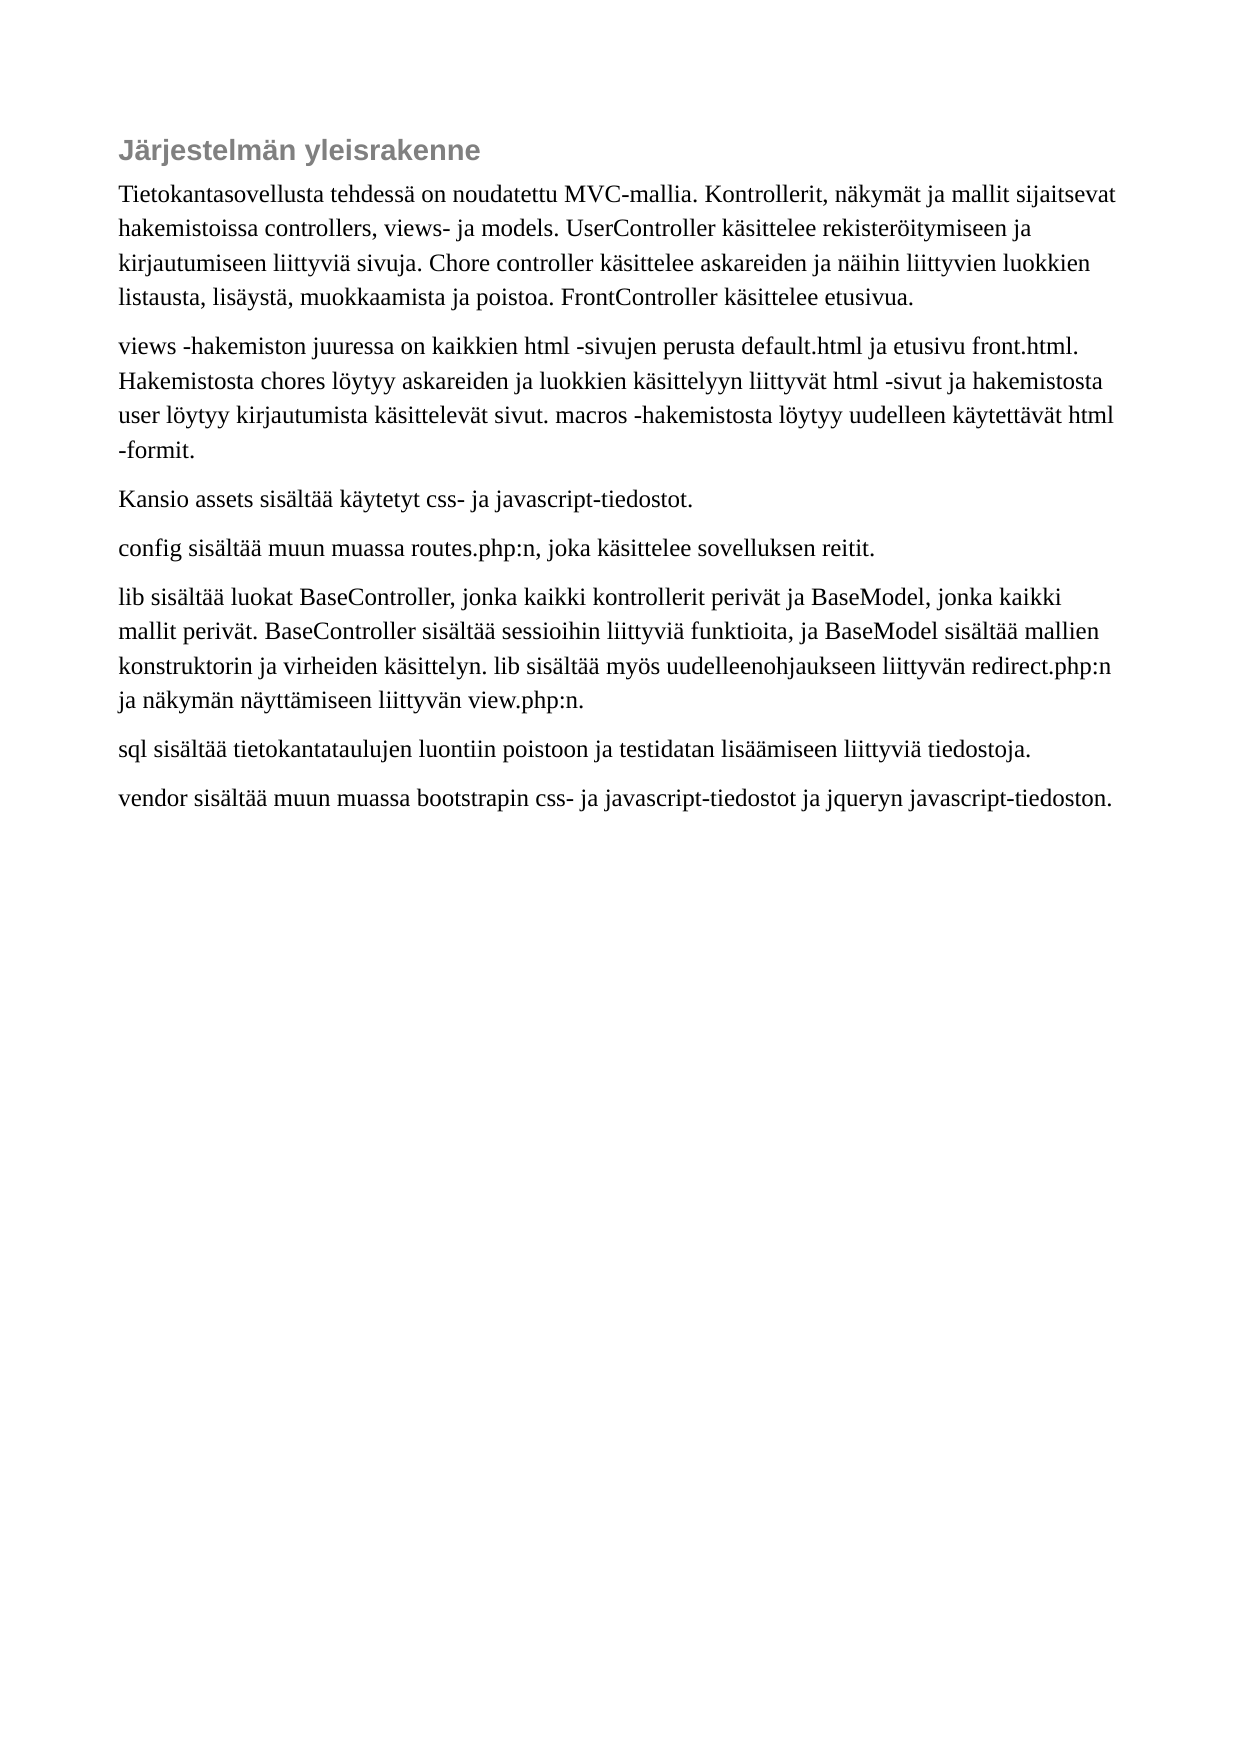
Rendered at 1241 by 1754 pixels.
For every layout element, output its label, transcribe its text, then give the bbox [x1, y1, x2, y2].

text lib sisältää luokat BaseController, jonka kaikki kontrollerit perivät ja BaseModel, jonka kaikki mallit perivät. BaseController sisältää sessioihin liittyviä funktioita, ja BaseModel sisältää mallien konstruktorin ja virheiden käsittelyn. lib sisältää myös uudelleenohjaukseen liittyvän redirect.php:n ja näkymän näyttämiseen liittyvän view.php:n. [118, 582, 1122, 714]
text config sisältää muun muassa routes.php:n, joka käsittelee sovelluksen reitit. [118, 533, 1122, 562]
text views -hakemiston juuressa on kaikkien html -sivujen perusta default.html ja etusivu front.html. Hakemistosta chores löytyy askareiden ja luokkien käsittelyyn liittyvät html -sivut ja hakemistosta user löytyy kirjautumista käsittelevät sivut. macros -hakemistosta löytyy uudelleen käytettävät html -formit. [118, 331, 1122, 463]
text Tietokantasovellusta tehdessä on noudatettu MVC-mallia. Kontrollerit, näkymät ja mallit sijaitsevat hakemistoissa controllers, views- ja models. UserController käsittelee rekisteröitymiseen ja kirjautumiseen liittyviä sivuja. Chore controller käsittelee askareiden ja näihin liittyvien luokkien listausta, lisäystä, muokkaamista ja poistoa. FrontController käsittelee etusivua. [118, 179, 1122, 311]
subtitle Järjestelmän yleisrakenne [118, 133, 1122, 166]
text sql sisältää tietokantataulujen luontiin poistoon ja testidatan lisäämiseen liittyviä tiedostoja. [118, 734, 1122, 763]
text vendor sisältää muun muassa bootstrapin css- ja javascript-tiedostot ja jqueryn javascript-tiedoston. [118, 783, 1122, 812]
text Kansio assets sisältää käytetyt css- ja javascript-tiedostot. [118, 484, 1122, 512]
